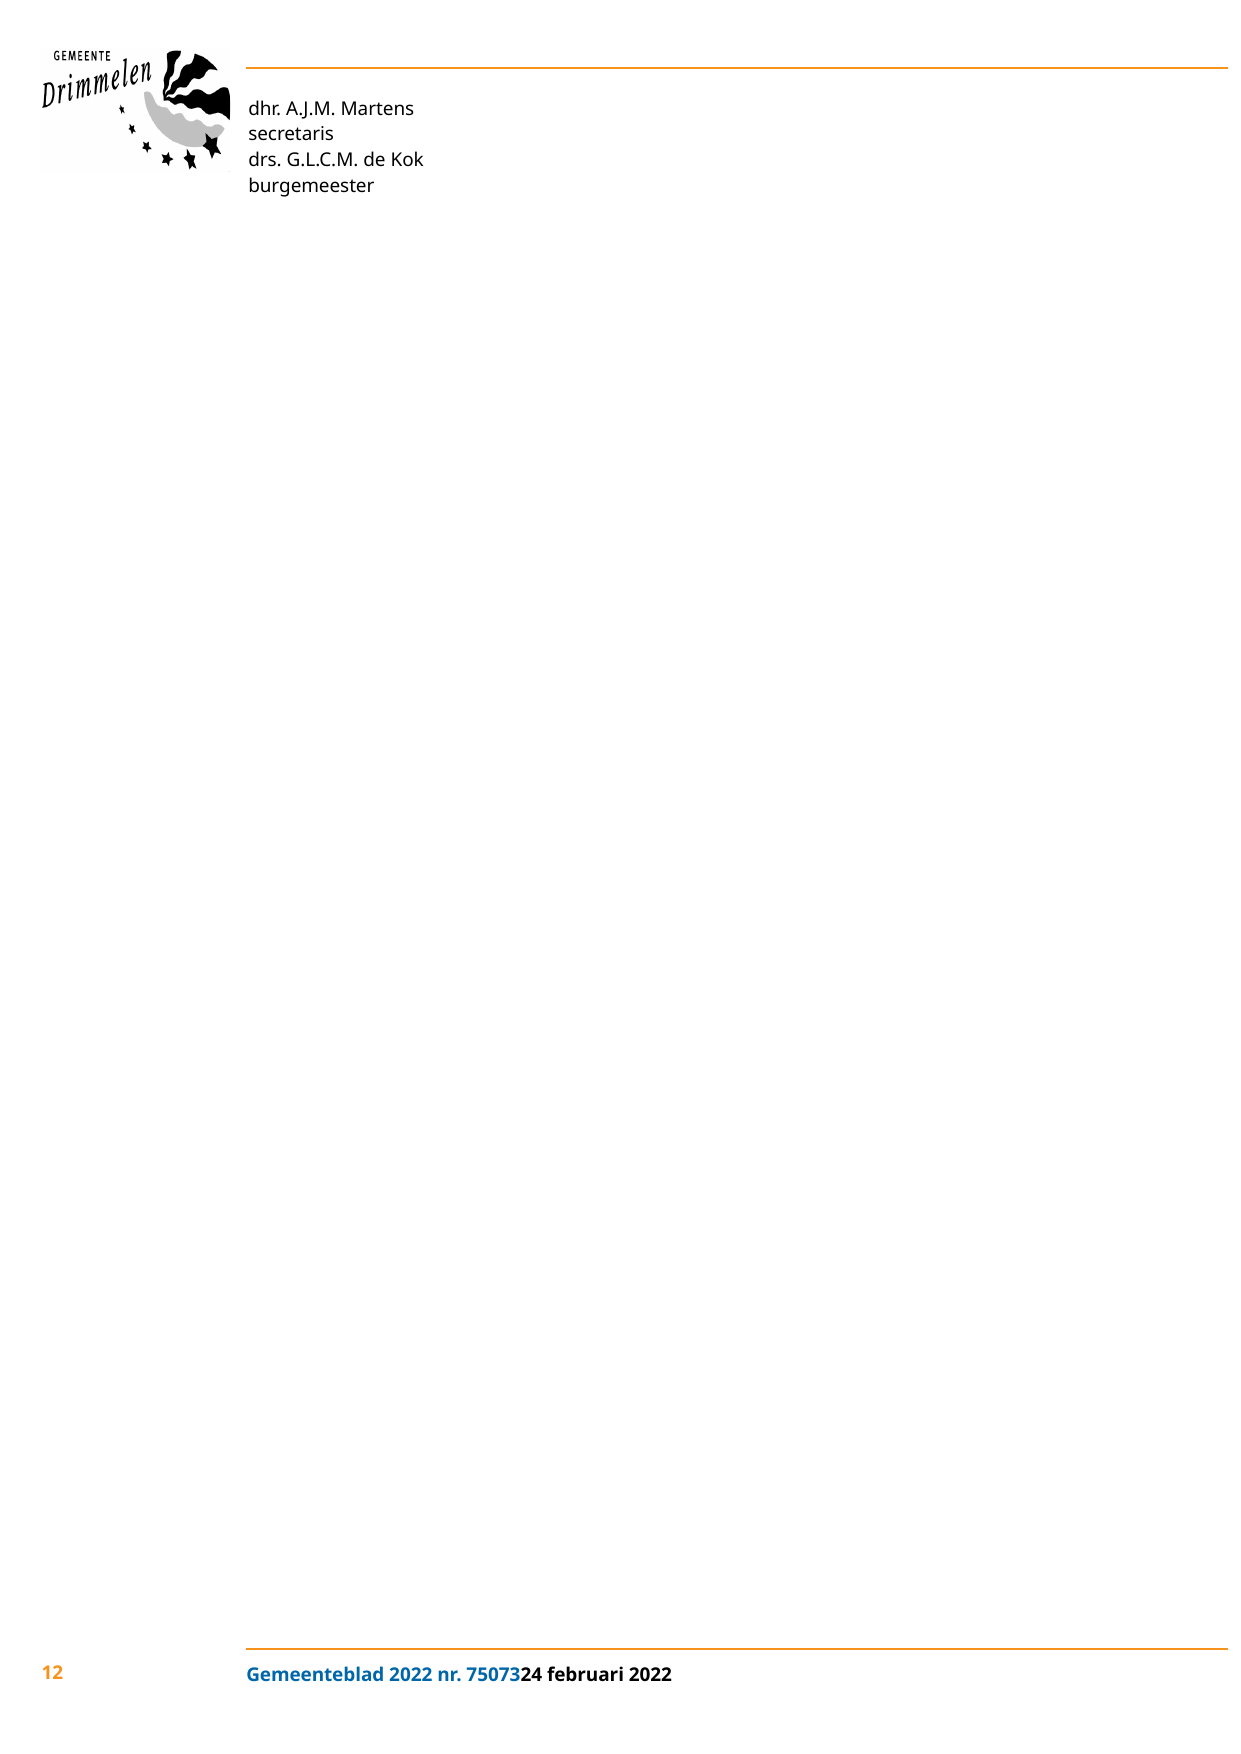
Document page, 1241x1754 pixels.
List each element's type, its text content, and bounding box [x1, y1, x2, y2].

text burgemeester [248, 172, 1152, 198]
picture [41, 47, 231, 172]
text dhr. A.J.M. Martens [248, 95, 1152, 121]
text secretaris [248, 121, 1152, 146]
text drs. G.L.C.M. de Kok [248, 146, 1152, 172]
